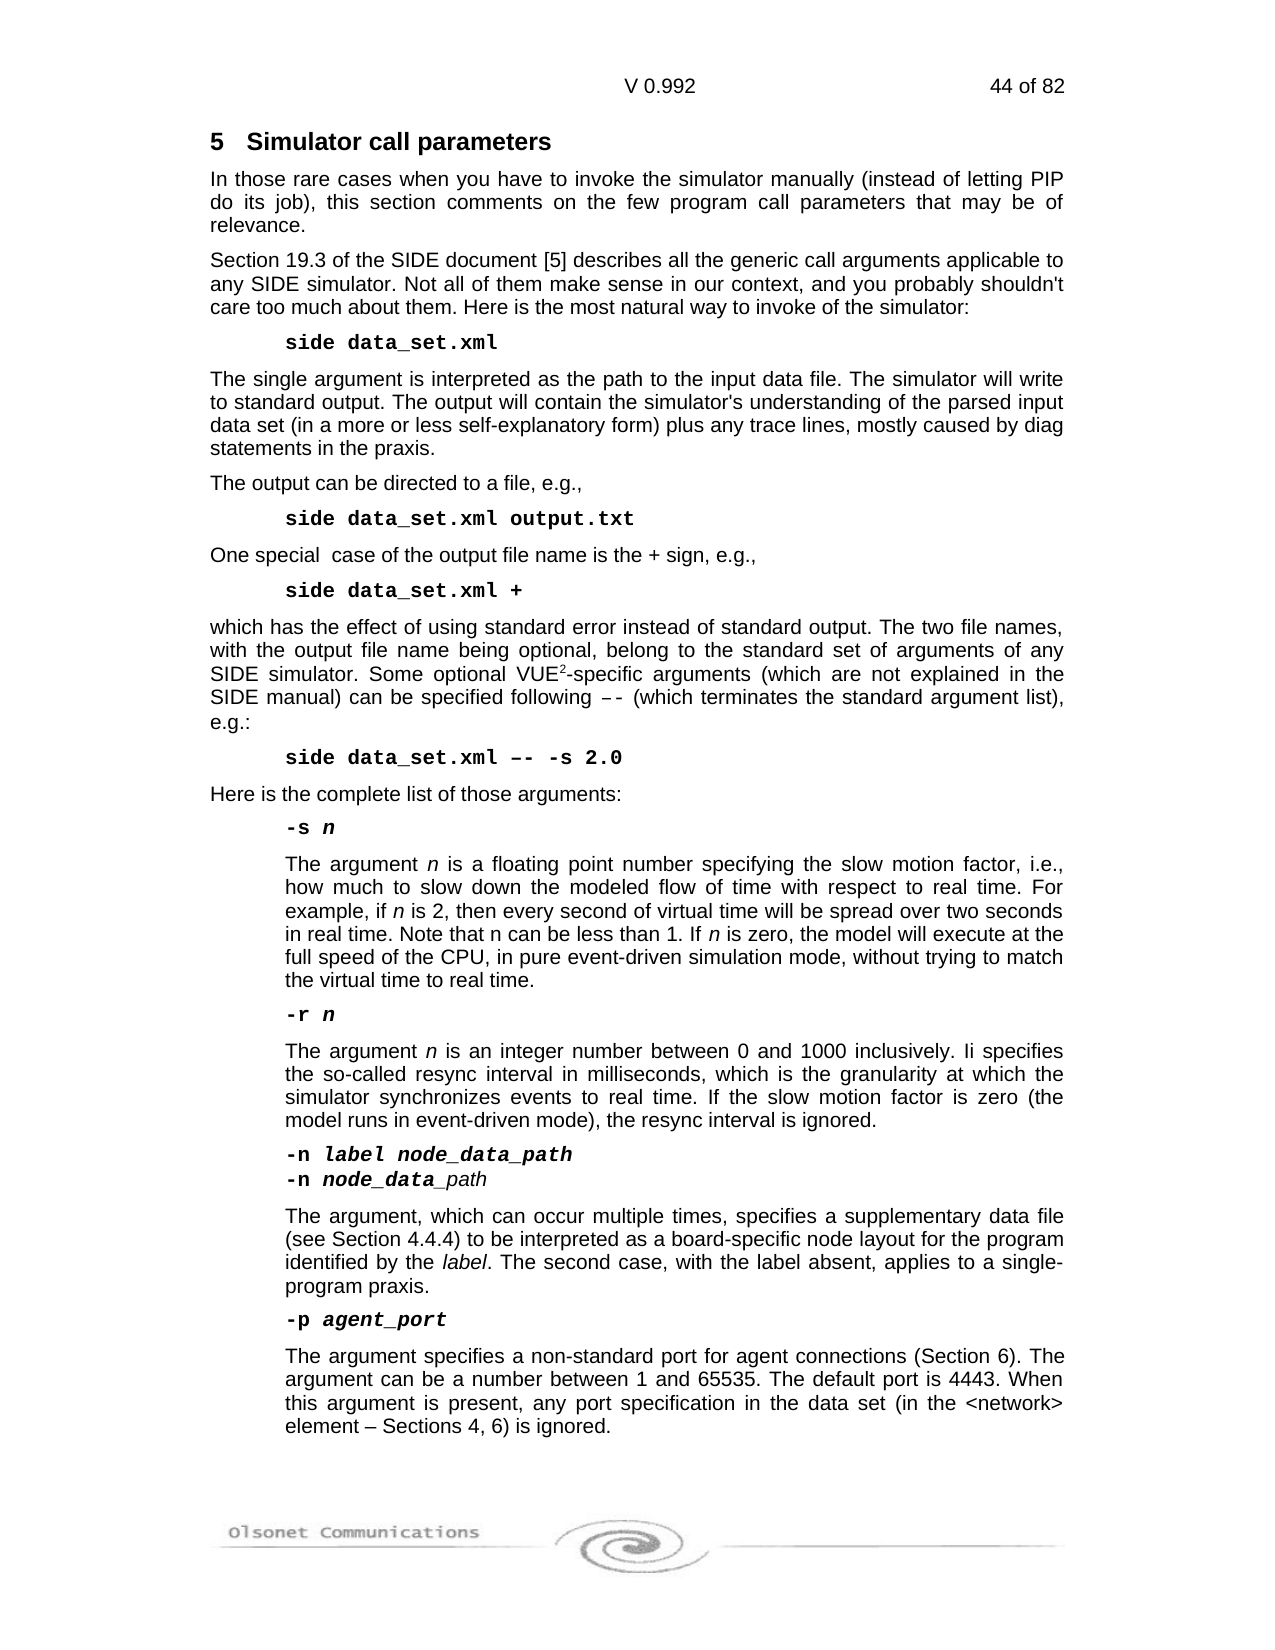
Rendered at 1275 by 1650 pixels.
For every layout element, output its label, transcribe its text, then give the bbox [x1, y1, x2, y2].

text The output can be directed to a file, e.g., [210, 472, 1065, 495]
text Here is the complete list of those arguments: [210, 782, 1065, 806]
text side data_set.xml output.txt [210, 507, 1065, 532]
text The argument n is a floating point number specifying the slow motion factor, i.e., how much to slow down the modeled flow of time with respect to real time. For example, if n is 2, then every second of virtual time will be spread over two seconds in real time. Note that n can be less than 1. If n is zero, the model will execute at the full speed of the CPU, in pure event-driven simulation mode, without trying to match the virtual time to real time. [285, 853, 1065, 992]
text -s n [285, 817, 1065, 841]
text The argument specifies a non-standard port for agent connections (Section 6). The argument can be a number between 1 and 65535. The default port is 4443. When this argument is present, any port specification in the data set (in the <network> element – Sections 4, 6) is ignored. [285, 1344, 1065, 1437]
text side data_set.xml [210, 330, 1065, 355]
text side data_set.xml + [210, 579, 1065, 604]
text The argument, which can occur multiple times, specifies a supplementary data file (see Section 4.4.4) to be interpreted as a board-specific node layout for the program identified by the label. The second case, with the label absent, applies to a single-program praxis. [285, 1204, 1065, 1297]
text The single argument is interpreted as the path to the input data file. The simulator will write to standard output. The output will contain the simulator's understanding of the parsed input data set (in a more or less self-explanatory form) plus any trace lines, mostly caused by diag statements in the praxis. [210, 367, 1065, 460]
text The argument n is an integer number between 0 and 1000 inclusively. Ii specifies the so-called resync interval in milliseconds, which is the granularity at which the simulator synchronizes events to real time. If the slow motion factor is zero (the model runs in event-driven mode), the resync interval is ignored. [285, 1039, 1065, 1132]
picture [210, 1504, 1065, 1596]
text One special case of the output file name is the + sign, e.g., [210, 544, 1065, 567]
text -r n [285, 1004, 1065, 1027]
subtitle Simulator call parameters [210, 128, 1065, 156]
text Section 19.3 of the SIDE document [5] describes all the generic call arguments applicable to any SIDE simulator. Not all of them make sense in our context, and you probably shouldn't care too much about them. Here is the most natural way to invoke of the simulator: [210, 249, 1065, 318]
text which has the effect of using standard error instead of standard output. The two file names, with the output file name being optional, belong to the standard set of arguments of any SIDE simulator. Some optional VUE2-specific arguments (which are not explained in the SIDE manual) can be specified following –- (which terminates the standard argument list), e.g.: [210, 616, 1065, 734]
text In those rare cases when you have to invoke the simulator manually (instead of letting PIP do its job), this section comments on the few program call parameters that may be of relevance. [210, 167, 1065, 237]
text -n node_data_path [285, 1168, 1065, 1193]
text -n label node_data_path [285, 1144, 1065, 1168]
text -p agent_port [285, 1309, 1065, 1333]
text side data_set.xml –- -s 2.0 [210, 745, 1065, 771]
